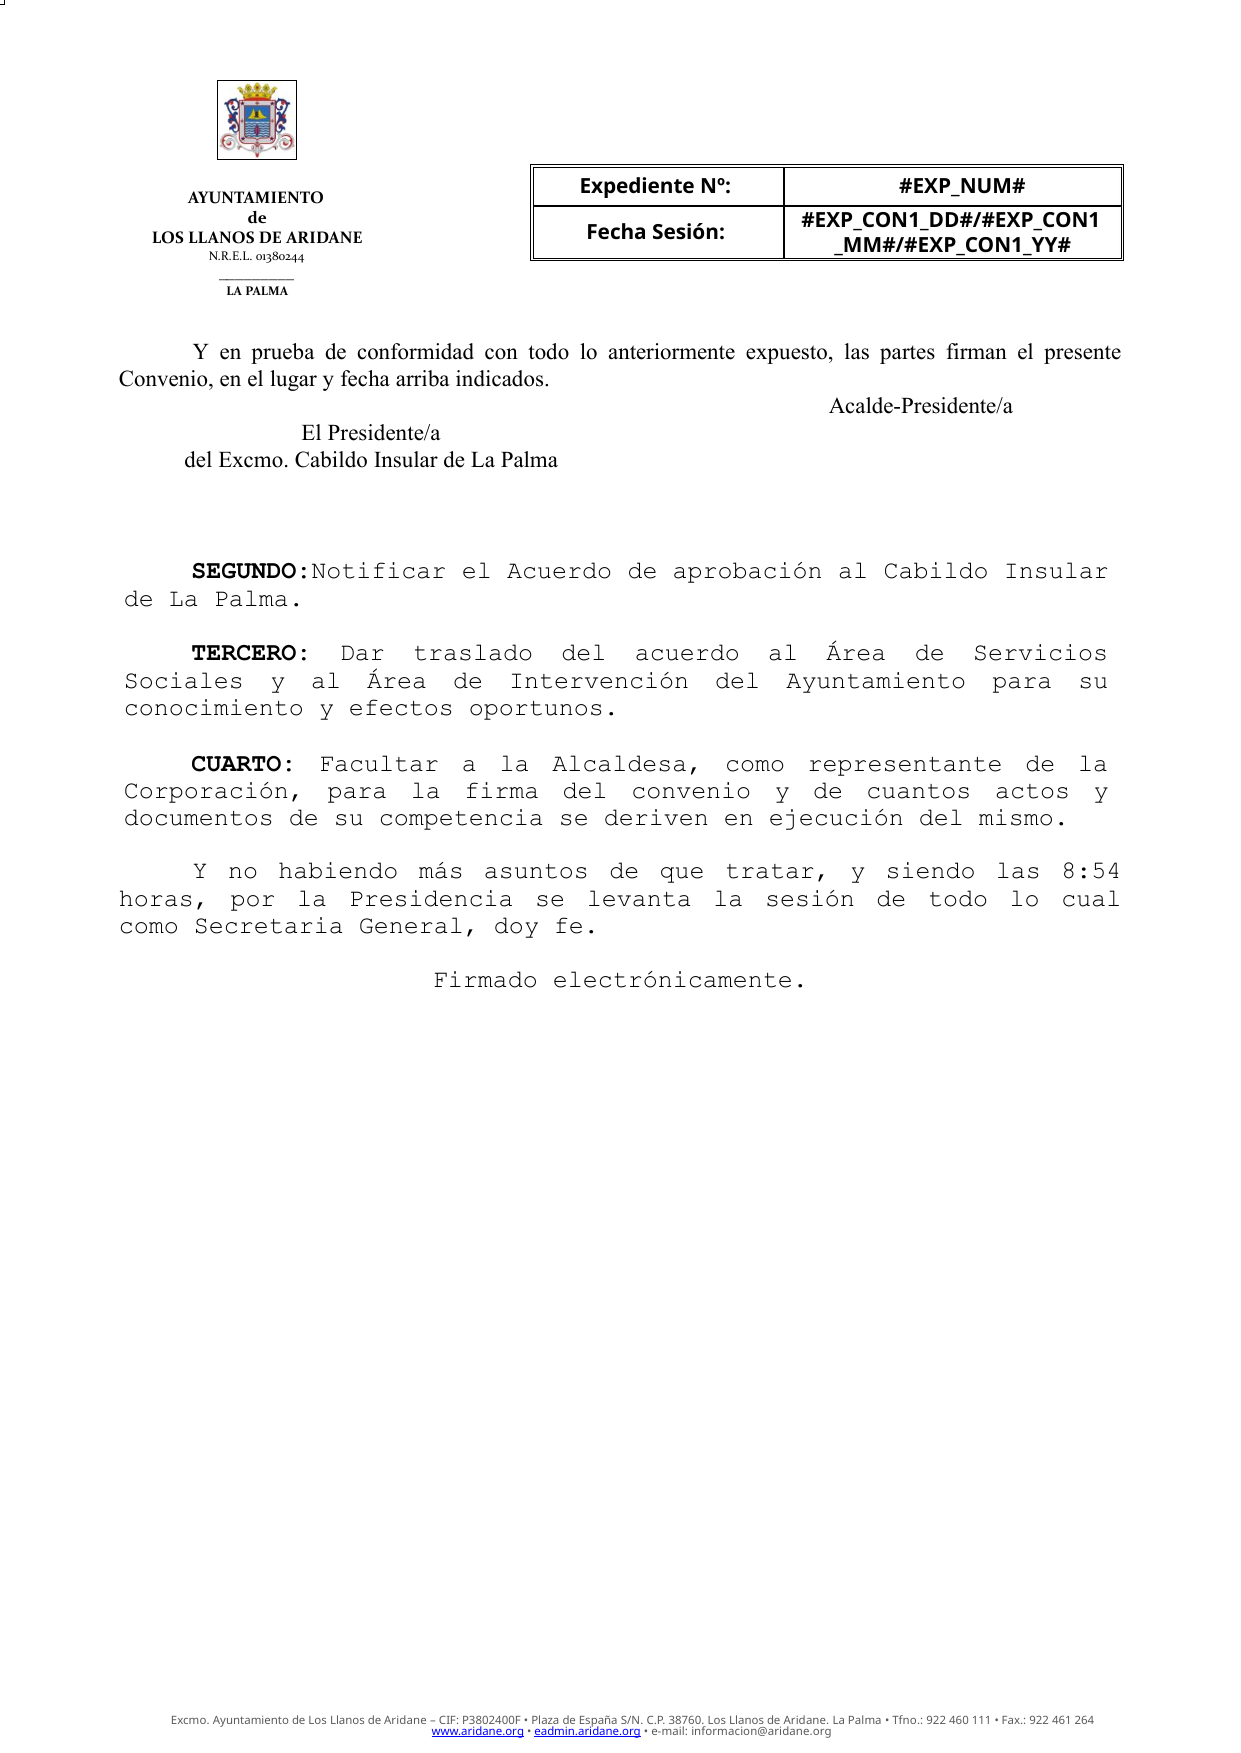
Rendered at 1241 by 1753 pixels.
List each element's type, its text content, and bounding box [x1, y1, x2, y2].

text de La Palma. [124, 584, 1133, 612]
text www.aridane.org • eadmin.aridane.org • e-mail: informacion@aridane.org [431, 1724, 834, 1738]
text Y no habiendo más asuntos de que tratar, y siendo las 8:54 [192, 856, 1146, 885]
text N.R.E.L. 01380244 [208, 250, 327, 262]
text horas, por la Presidencia se levanta la sesión de todo lo cual [119, 885, 1146, 911]
text _ [219, 266, 226, 279]
text TERCERO: Dar traslado del acuerdo al Área de Servicios [191, 638, 1133, 666]
text LA PALMA [226, 286, 317, 298]
text Corporación, para la firma del convenio y de cuantos actos y [124, 777, 1133, 804]
text Firmado electrónicamente. [433, 965, 833, 993]
text de [247, 210, 387, 227]
text CUARTO: Facultar a la Alcaldesa, como representante de la [191, 748, 1133, 777]
text _MM#/#EXP_CON1_YY# [834, 232, 1161, 257]
text Excmo. Ayuntamiento de Los Llanos de Aridane – CIF: P3802400F • Plaza de España S/N. C.P. 38760. Los Llanos de Aridane. La Palma • Tfno.: 922 460 111 • Fax.: 922 461 264 [171, 1713, 1095, 1727]
text del Excmo. Cabildo Insular de La Palma [184, 447, 582, 472]
text conocimiento y efectos oportunos. [124, 694, 1133, 720]
text El Presidente/a [301, 420, 582, 446]
text Acalde-Presidente/a [828, 393, 1146, 418]
text Sociales y al Área de Intervención del Ayuntamiento para su [124, 666, 1133, 694]
picture [218, 81, 296, 159]
text SEGUNDO:Notificar el Acuerdo de aprobación al Cabildo Insular [191, 556, 1133, 584]
text Y en prueba de conformidad con todo lo anteriormente expuesto, las partes firman el presente [192, 339, 1146, 365]
text LOS LLANOS DE ARIDANE [152, 230, 387, 247]
text #EXP_NUM# [899, 173, 1062, 198]
text AYUNTAMIENTO [188, 190, 387, 207]
picture [531, 165, 1123, 260]
text Fecha Sesión: [586, 219, 761, 244]
text _ [317, 266, 327, 282]
text Convenio, en el lugar y fecha arriba indicados. [119, 366, 1146, 392]
text como Secretaria General, doy fe. [119, 911, 1146, 939]
text #EXP_CON1_DD#/#EXP_CON1 [801, 207, 1161, 232]
text documentos de su competencia se deriven en ejecución del mismo. [124, 804, 1133, 831]
text ________ [226, 266, 317, 282]
text Expediente Nº: [579, 173, 761, 198]
